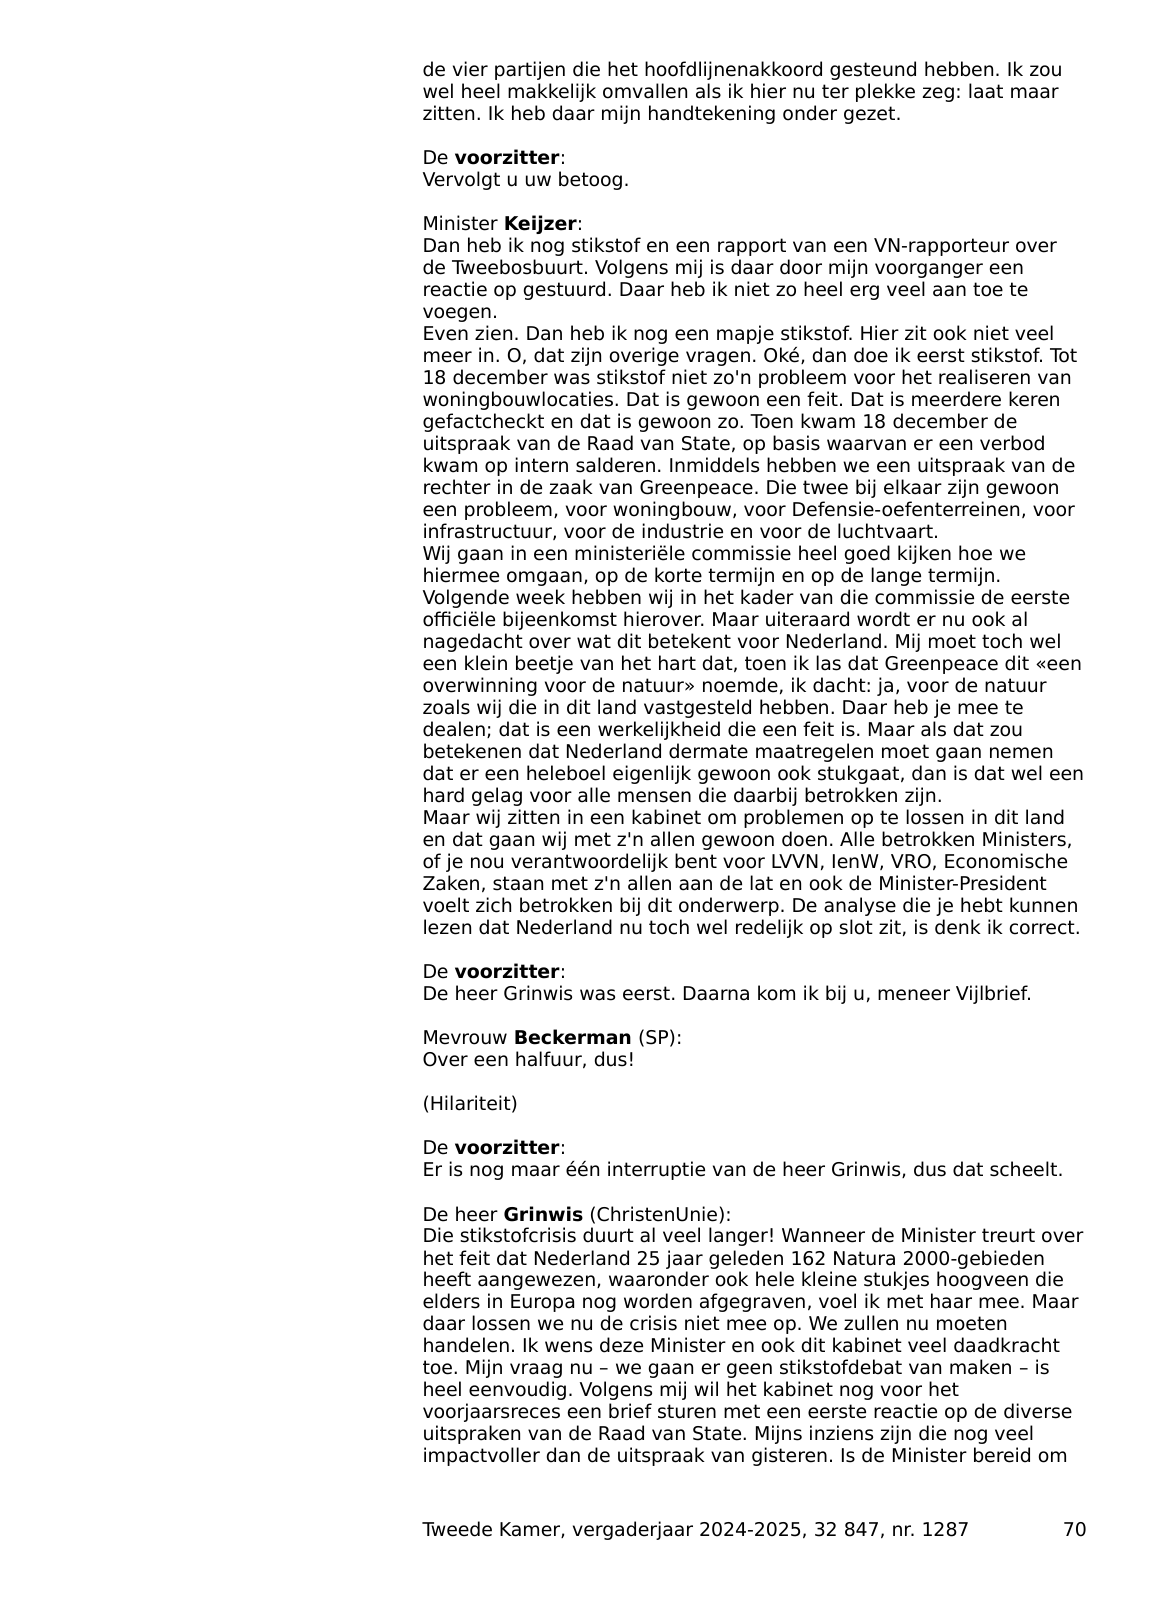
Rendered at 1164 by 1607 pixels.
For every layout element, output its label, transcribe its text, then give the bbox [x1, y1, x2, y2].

text Dan heb ik nog stikstof en een rapport van een VN-rapporteur over de Tweebosbuurt. Volgens mij is daar door mijn voorganger een reactie op gestuurd. Daar heb ik niet zo heel erg veel aan toe te voegen. [422, 235, 1087, 323]
text Vervolgt u uw betoog. [422, 169, 1087, 191]
text De voorzitter: [422, 961, 1087, 983]
text Mevrouw Beckerman (SP): [422, 1027, 1087, 1049]
text De heer Grinwis was eerst. Daarna kom ik bij u, meneer Vijlbrief. [422, 983, 1087, 1005]
text Maar wij zitten in een kabinet om problemen op te lossen in dit land en dat gaan wij met z'n allen gewoon doen. Alle betrokken Ministers, of je nou verantwoordelijk bent voor LVVN, IenW, VRO, Economische Zaken, staan met z'n allen aan de lat en ook de Minister-President voelt zich betrokken bij dit onderwerp. De analyse die je hebt kunnen lezen dat Nederland nu toch wel redelijk op slot zit, is denk ik correct. [422, 807, 1087, 939]
text de vier partijen die het hoofdlijnenakkoord gesteund hebben. Ik zou wel heel makkelijk omvallen als ik hier nu ter plekke zeg: laat maar zitten. Ik heb daar mijn handtekening onder gezet. [422, 59, 1087, 125]
text De voorzitter: [422, 147, 1087, 169]
text Wij gaan in een ministeriële commissie heel goed kijken hoe we hiermee omgaan, op de korte termijn en op de lange termijn. Volgende week hebben wij in het kader van die commissie de eerste officiële bijeenkomst hierover. Maar uiteraard wordt er nu ook al nagedacht over wat dit betekent voor Nederland. Mij moet toch wel een klein beetje van het hart dat, toen ik las dat Greenpeace dit «een overwinning voor de natuur» noemde, ik dacht: ja, voor de natuur zoals wij die in dit land vastgesteld hebben. Daar heb je mee te dealen; dat is een werkelijkheid die een feit is. Maar als dat zou betekenen dat Nederland dermate maatregelen moet gaan nemen dat er een heleboel eigenlijk gewoon ook stukgaat, dan is dat wel een hard gelag voor alle mensen die daarbij betrokken zijn. [422, 543, 1087, 807]
text Even zien. Dan heb ik nog een mapje stikstof. Hier zit ook niet veel meer in. O, dat zijn overige vragen. Oké, dan doe ik eerst stikstof. Tot 18 december was stikstof niet zo'n probleem voor het realiseren van woningbouwlocaties. Dat is gewoon een feit. Dat is meerdere keren gefactcheckt en dat is gewoon zo. Toen kwam 18 december de uitspraak van de Raad van State, op basis waarvan er een verbod kwam op intern salderen. Inmiddels hebben we een uitspraak van de rechter in de zaak van Greenpeace. Die twee bij elkaar zijn gewoon een probleem, voor woningbouw, voor Defensie-oefenterreinen, voor infrastructuur, voor de industrie en voor de luchtvaart. [422, 323, 1087, 543]
text (Hilariteit) [422, 1093, 1087, 1115]
text Er is nog maar één interruptie van de heer Grinwis, dus dat scheelt. [422, 1159, 1087, 1181]
text Die stikstofcrisis duurt al veel langer! Wanneer de Minister treurt over het feit dat Nederland 25 jaar geleden 162 Natura 2000-gebieden heeft aangewezen, waaronder ook hele kleine stukjes hoogveen die elders in Europa nog worden afgegraven, voel ik met haar mee. Maar daar lossen we nu de crisis niet mee op. We zullen nu moeten handelen. Ik wens deze Minister en ook dit kabinet veel daadkracht toe. Mijn vraag nu – we gaan er geen stikstofdebat van maken – is heel eenvoudig. Volgens mij wil het kabinet nog voor het voorjaarsreces een brief sturen met een eerste reactie op de diverse uitspraken van de Raad van State. Mijns inziens zijn die nog veel impactvoller dan de uitspraak van gisteren. Is de Minister bereid om [422, 1225, 1087, 1467]
text Minister Keijzer: [422, 213, 1087, 235]
text De heer Grinwis (ChristenUnie): [422, 1203, 1087, 1225]
text De voorzitter: [422, 1137, 1087, 1159]
text Over een halfuur, dus! [422, 1049, 1087, 1071]
